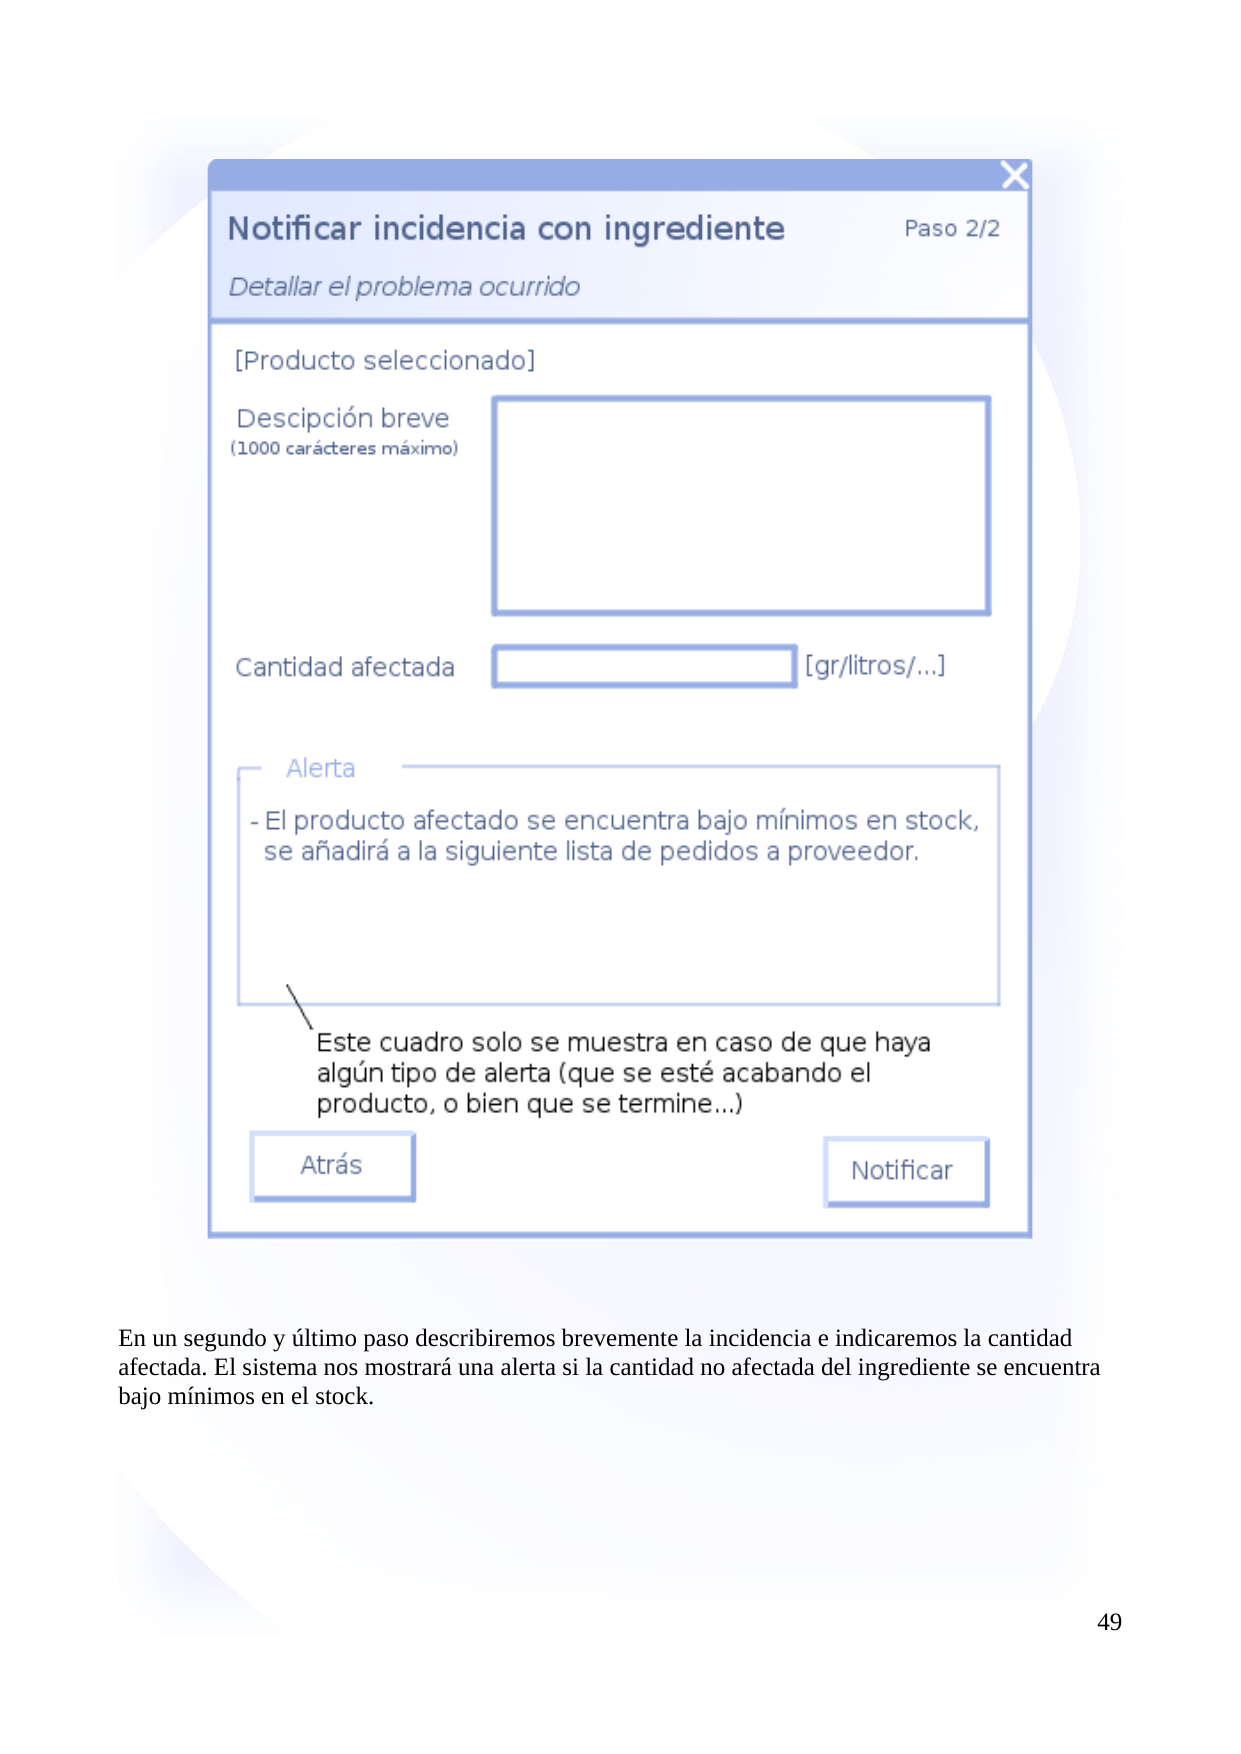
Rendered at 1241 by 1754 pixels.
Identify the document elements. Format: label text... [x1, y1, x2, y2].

picture [118, 1410, 1122, 1636]
picture [118, 118, 1122, 1323]
text En un segundo y último paso describiremos brevemente la incidencia e indicaremos la cantidad afectada. El sistema nos mostrará una alerta si la cantidad no afectada del ingrediente se encuentra bajo mínimos en el stock. [118, 1323, 1122, 1410]
